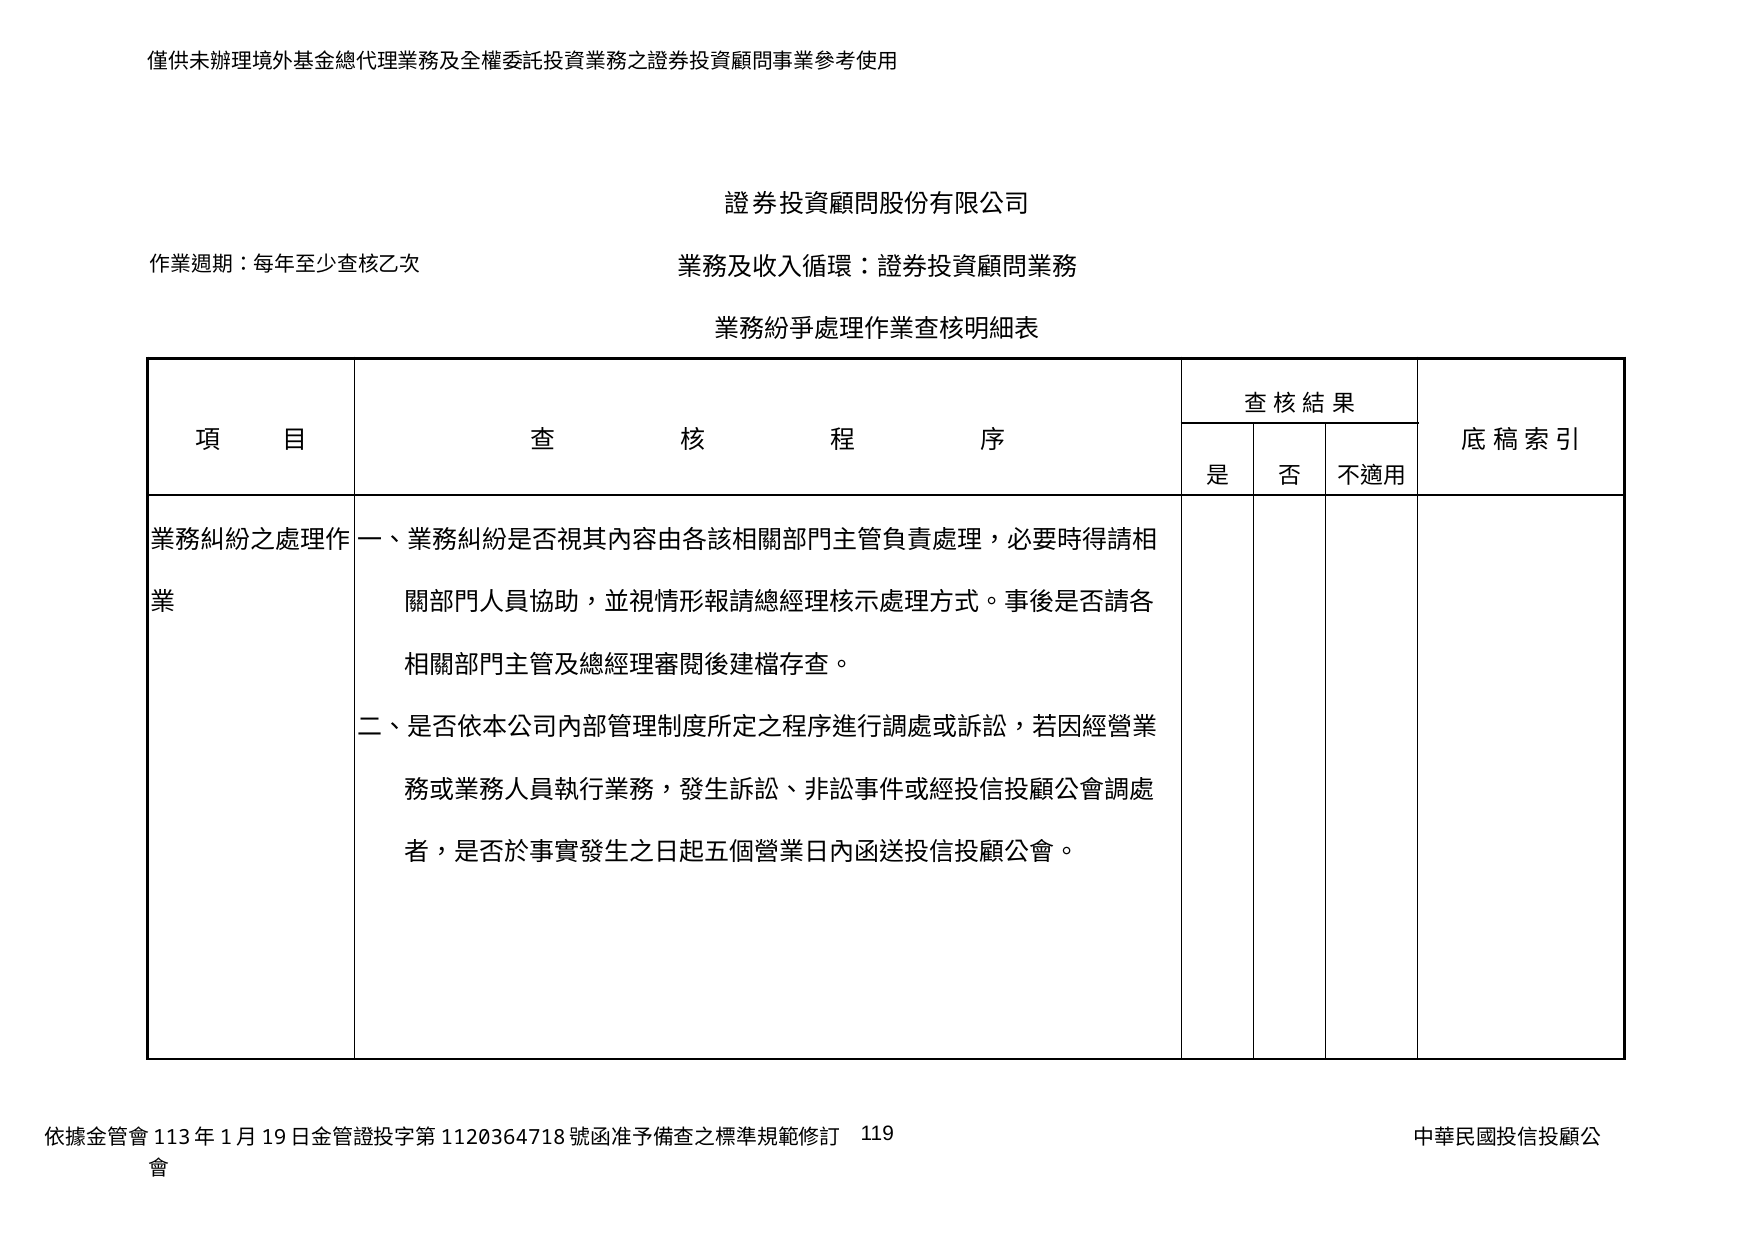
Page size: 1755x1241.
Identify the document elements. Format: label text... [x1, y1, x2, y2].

table_cell 是 [1182, 424, 1253, 494]
table_header 查核結果 [1182, 360, 1417, 422]
table_cell [1326, 496, 1417, 1058]
text 業務紛爭處理作業查核明細表 [148, 285, 1606, 348]
table_header 查 核 程 序 [355, 360, 1181, 494]
table_cell [1254, 496, 1325, 1058]
table_cell [1182, 496, 1253, 1058]
text 業務及收入循環：證券投資顧問業務 [148, 223, 1606, 285]
table_cell [1418, 496, 1623, 1058]
table_cell 否 [1254, 424, 1325, 494]
table_header 底稿索引 [1418, 360, 1623, 494]
table_cell 業務糾紛之處理作業 [149, 496, 354, 1058]
text 證券投資顧問股份有限公司 [148, 160, 1606, 223]
table_cell 不適用 [1326, 424, 1417, 494]
table_cell 一、業務糾紛是否視其內容由各該相關部門主管負責處理，必要時得請相關部門人員協助，並視情形報請總經理核示處理方式。事後是否請各相關部門主管及總經理審閱後建檔存查。 二、是否依本公司內部管理制度所定之程序進行調處或訴訟，若因經營業務或業務人員執行業務，發生訴訟、非訟事件或經投信投顧公會調處者，是否於事實發生之日起五個營業日內函送投信投顧公會。 [355, 496, 1181, 1058]
table_header 項 目 [149, 360, 354, 494]
